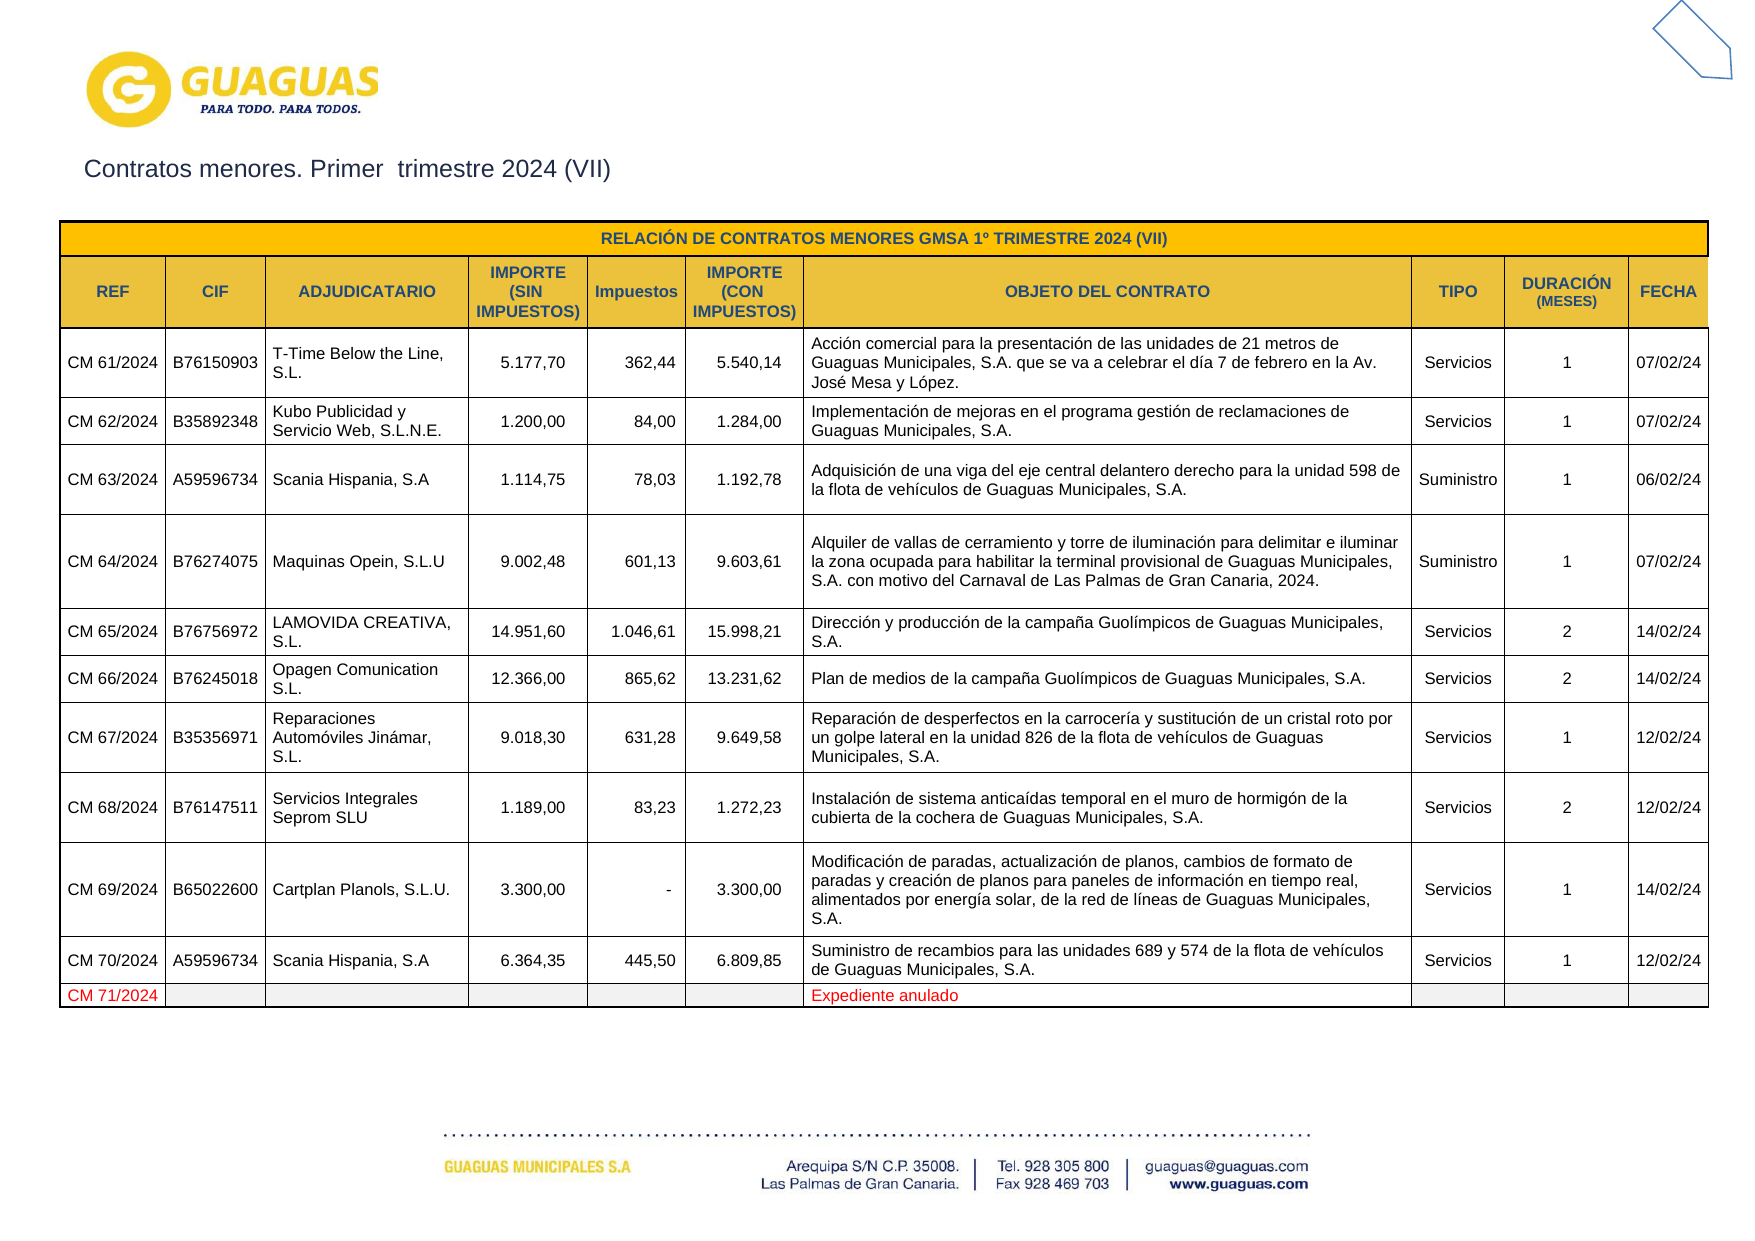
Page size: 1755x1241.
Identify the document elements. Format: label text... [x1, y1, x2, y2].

table_cell 1 [1505, 329, 1628, 397]
table_cell 14/02/24 [1629, 609, 1708, 655]
table_cell Servicios [1412, 843, 1504, 936]
table_cell 865,62 [588, 656, 685, 702]
table_cell B76756972 [166, 609, 265, 655]
table_cell 3.300,00 [469, 843, 587, 936]
table_cell CM 66/2024 [61, 656, 165, 702]
table_cell Suministro de recambios para las unidades 689 y 574 de la flota de vehículos de Guaguas Municipales, S.A. [804, 937, 1411, 983]
table_cell 1.189,00 [469, 773, 587, 842]
table_cell [469, 984, 587, 1006]
table_cell 12/02/24 [1629, 937, 1708, 983]
table_cell 2 [1505, 773, 1628, 842]
table_cell B76245018 [166, 656, 265, 702]
table_cell 631,28 [588, 703, 685, 772]
table_cell Suministro [1412, 515, 1504, 608]
table_cell Opagen Comunication S.L. [266, 656, 468, 702]
table_cell Reparación de desperfectos en la carrocería y sustitución de un cristal roto por un golpe lateral en la unidad 826 de la flota de vehículos de Guaguas Municipales, S.A. [804, 703, 1411, 772]
table_cell FECHA [1629, 257, 1708, 327]
table_cell 06/02/24 [1629, 445, 1708, 514]
table_cell 5.177,70 [469, 329, 587, 397]
table_cell 1.284,00 [686, 398, 803, 444]
table_cell [1505, 984, 1628, 1006]
table_cell [266, 984, 468, 1006]
table_cell - [588, 843, 685, 936]
table_cell Dirección y producción de la campaña Guolímpicos de Guaguas Municipales, S.A. [804, 609, 1411, 655]
table_cell 1.200,00 [469, 398, 587, 444]
table_cell Impuestos [588, 257, 685, 327]
table_cell DURACIÓN (MESES) [1505, 257, 1628, 327]
table_cell [1629, 984, 1708, 1006]
table_cell CM 67/2024 [61, 703, 165, 772]
table_cell [166, 984, 265, 1006]
table_cell 601,13 [588, 515, 685, 608]
table_cell CM 64/2024 [61, 515, 165, 608]
table_cell TIPO [1412, 257, 1504, 327]
table_cell Implementación de mejoras en el programa gestión de reclamaciones de Guaguas Municipales, S.A. [804, 398, 1411, 444]
table_cell Kubo Publicidad y Servicio Web, S.L.N.E. [266, 398, 468, 444]
table_cell 9.649,58 [686, 703, 803, 772]
table_cell Servicios [1412, 656, 1504, 702]
table_cell 9.603,61 [686, 515, 803, 608]
table_cell IMPORTE (CON IMPUESTOS) [686, 257, 803, 327]
table_cell Modificación de paradas, actualización de planos, cambios de formato de paradas y creación de planos para paneles de información en tiempo real, alimentados por energía solar, de la red de líneas de Guaguas Municipales, S.A. [804, 843, 1411, 936]
table_cell B35356971 [166, 703, 265, 772]
table_cell Scania Hispania, S.A [266, 445, 468, 514]
table_cell 6.809,85 [686, 937, 803, 983]
table_cell Servicios [1412, 398, 1504, 444]
table_cell 14/02/24 [1629, 843, 1708, 936]
table_cell Suministro [1412, 445, 1504, 514]
table_cell CM 62/2024 [61, 398, 165, 444]
table_cell B35892348 [166, 398, 265, 444]
table_cell A59596734 [166, 445, 265, 514]
table_cell 1 [1505, 398, 1628, 444]
table_cell 07/02/24 [1629, 398, 1708, 444]
table_header RELACIÓN DE CONTRATOS MENORES GMSA 1º TRIMESTRE 2024 (VII) [61, 223, 1707, 255]
table_cell B76274075 [166, 515, 265, 608]
table_cell 2 [1505, 609, 1628, 655]
table_cell 1.272,23 [686, 773, 803, 842]
table_cell 83,23 [588, 773, 685, 842]
table_cell 6.364,35 [469, 937, 587, 983]
table_cell [1412, 984, 1504, 1006]
table_cell CM 69/2024 [61, 843, 165, 936]
table_cell B76150903 [166, 329, 265, 397]
table_cell ADJUDICATARIO [266, 257, 468, 327]
table_cell OBJETO DEL CONTRATO [804, 257, 1411, 327]
table_cell Servicios [1412, 937, 1504, 983]
table_cell 1 [1505, 843, 1628, 936]
table_cell Plan de medios de la campaña Guolímpicos de Guaguas Municipales, S.A. [804, 656, 1411, 702]
table_cell 1 [1505, 937, 1628, 983]
table_cell 07/02/24 [1629, 329, 1708, 397]
table_cell A59596734 [166, 937, 265, 983]
table_cell 12/02/24 [1629, 773, 1708, 842]
text Contratos menores. Primer trimestre 2024 (VII) [84, 154, 1694, 183]
table_cell Alquiler de vallas de cerramiento y torre de iluminación para delimitar e iluminar la zona ocupada para habilitar la terminal provisional de Guaguas Municipales, S.A. con motivo del Carnaval de Las Palmas de Gran Canaria, 2024. [804, 515, 1411, 608]
table_cell B65022600 [166, 843, 265, 936]
table_cell Servicios [1412, 703, 1504, 772]
table_cell T-Time Below the Line, S.L. [266, 329, 468, 397]
table_cell Scania Hispania, S.A [266, 937, 468, 983]
table_cell [686, 984, 803, 1006]
table_cell Expediente anulado [804, 984, 1411, 1006]
table_cell Reparaciones Automóviles Jinámar, S.L. [266, 703, 468, 772]
table_cell 14/02/24 [1629, 656, 1708, 702]
table_cell 15.998,21 [686, 609, 803, 655]
table_cell 3.300,00 [686, 843, 803, 936]
table_cell 13.231,62 [686, 656, 803, 702]
table_cell Maquinas Opein, S.L.U [266, 515, 468, 608]
table_cell CM 61/2024 [61, 329, 165, 397]
table_cell Instalación de sistema anticaídas temporal en el muro de hormigón de la cubierta de la cochera de Guaguas Municipales, S.A. [804, 773, 1411, 842]
table_cell 2 [1505, 656, 1628, 702]
table_cell CM 71/2024 [61, 984, 165, 1006]
table_cell 9.018,30 [469, 703, 587, 772]
table_cell 1 [1505, 703, 1628, 772]
table_cell CM 65/2024 [61, 609, 165, 655]
table_cell CM 68/2024 [61, 773, 165, 842]
table_cell B76147511 [166, 773, 265, 842]
table_cell 78,03 [588, 445, 685, 514]
table_cell 9.002,48 [469, 515, 587, 608]
table_cell [588, 984, 685, 1006]
table_cell 1 [1505, 515, 1628, 608]
table_cell Servicios Integrales Seprom SLU [266, 773, 468, 842]
table_cell IMPORTE (SIN IMPUESTOS) [469, 257, 587, 327]
table_cell 362,44 [588, 329, 685, 397]
table_cell Acción comercial para la presentación de las unidades de 21 metros de Guaguas Municipales, S.A. que se va a celebrar el día 7 de febrero en la Av. José Mesa y López. [804, 329, 1411, 397]
table_cell CM 63/2024 [61, 445, 165, 514]
table_cell 1.192,78 [686, 445, 803, 514]
table_cell CIF [166, 257, 265, 327]
table_cell 14.951,60 [469, 609, 587, 655]
table_cell 5.540,14 [686, 329, 803, 397]
table_cell 12.366,00 [469, 656, 587, 702]
table_cell Servicios [1412, 329, 1504, 397]
table_cell 1.114,75 [469, 445, 587, 514]
table_cell Servicios [1412, 609, 1504, 655]
table_cell Servicios [1412, 773, 1504, 842]
table_cell REF [61, 257, 165, 327]
table_cell Adquisición de una viga del eje central delantero derecho para la unidad 598 de la flota de vehículos de Guaguas Municipales, S.A. [804, 445, 1411, 514]
table_cell 07/02/24 [1629, 515, 1708, 608]
table_cell 1.046,61 [588, 609, 685, 655]
table_cell CM 70/2024 [61, 937, 165, 983]
table_cell 84,00 [588, 398, 685, 444]
table_cell Cartplan Planols, S.L.U. [266, 843, 468, 936]
table_cell 445,50 [588, 937, 685, 983]
table_cell 1 [1505, 445, 1628, 514]
table_cell LAMOVIDA CREATIVA, S.L. [266, 609, 468, 655]
table_cell 12/02/24 [1629, 703, 1708, 772]
